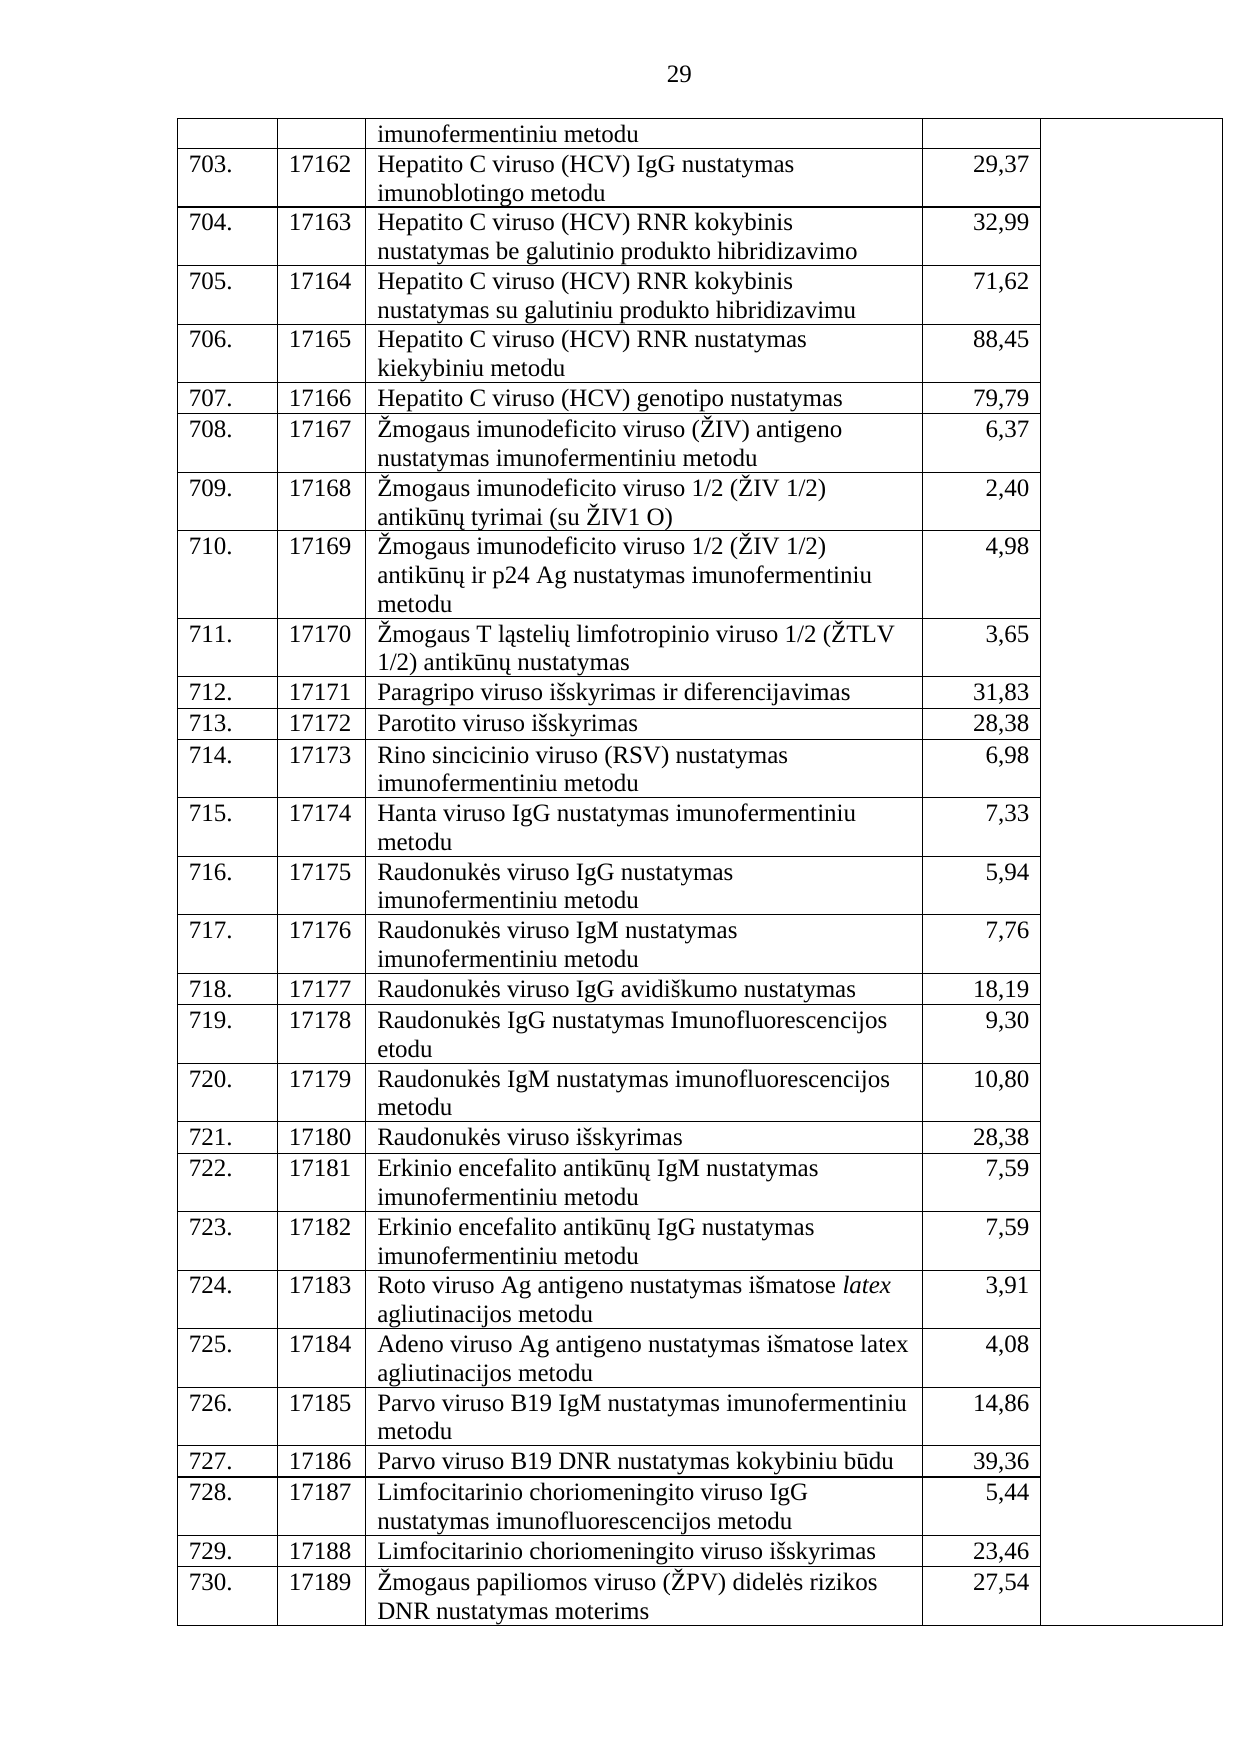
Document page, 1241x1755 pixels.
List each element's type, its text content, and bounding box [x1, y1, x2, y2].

table_cell 17180 [278, 1122, 365, 1152]
table_cell 17181 [278, 1154, 365, 1211]
table_cell Hepatito C viruso (HCV) RNR kokybinis nustatymas su galutiniu produkto hibridizavimu [366, 266, 922, 323]
table_cell Parvo viruso B19 DNR nustatymas kokybiniu būdu [366, 1446, 922, 1476]
table_cell 722. [178, 1154, 277, 1211]
table_cell 17186 [278, 1446, 365, 1476]
table_cell Limfocitarinio choriomeningito viruso išskyrimas [366, 1536, 922, 1566]
table_cell Parotito viruso išskyrimas [366, 709, 922, 739]
table_cell 714. [178, 740, 277, 797]
table_cell Žmogaus imunodeficito viruso 1/2 (ŽIV 1/2) antikūnų ir p24 Ag nustatymas imunofermentiniu metodu [366, 531, 922, 618]
table_cell 7,76 [923, 915, 1040, 973]
table_cell 17177 [278, 974, 365, 1004]
table_cell 7,59 [923, 1154, 1040, 1211]
table_cell 14,86 [923, 1388, 1040, 1445]
table_cell 10,80 [923, 1064, 1040, 1121]
table_cell 5,44 [923, 1478, 1040, 1535]
table_cell 7,33 [923, 798, 1040, 856]
table_cell 725. [178, 1329, 277, 1387]
table_cell 715. [178, 798, 277, 856]
table_cell 3,65 [923, 619, 1040, 676]
table_cell 4,08 [923, 1329, 1040, 1387]
table_cell Limfocitarinio choriomeningito viruso IgG nustatymas imunofluorescencijos metodu [366, 1478, 922, 1535]
table_cell 705. [178, 266, 277, 323]
table_cell 17179 [278, 1064, 365, 1121]
table_cell Paragripo viruso išskyrimas ir diferencijavimas [366, 677, 922, 707]
table_cell 6,98 [923, 740, 1040, 797]
table_cell 716. [178, 857, 277, 914]
table_cell Raudonukės IgM nustatymas imunofluorescencijos metodu [366, 1064, 922, 1121]
table_cell Žmogaus imunodeficito viruso 1/2 (ŽIV 1/2) antikūnų tyrimai (su ŽIV1 O) [366, 473, 922, 530]
table_cell 2,40 [923, 473, 1040, 530]
table_cell 709. [178, 473, 277, 530]
table_cell 17168 [278, 473, 365, 530]
table_cell 23,46 [923, 1536, 1040, 1566]
table_cell 704. [178, 208, 277, 265]
table_cell 17163 [278, 208, 365, 265]
table_cell 720. [178, 1064, 277, 1121]
table_cell 17189 [278, 1567, 365, 1625]
table_cell Žmogaus papiliomos viruso (ŽPV) didelės rizikos DNR nustatymas moterims [366, 1567, 922, 1625]
table_cell 708. [178, 414, 277, 472]
table_cell 17162 [278, 149, 365, 206]
table_cell 711. [178, 619, 277, 676]
table_cell 17170 [278, 619, 365, 676]
table_cell 29,37 [923, 149, 1040, 206]
table_cell 730. [178, 1567, 277, 1625]
table_cell 18,19 [923, 974, 1040, 1004]
table_cell 17188 [278, 1536, 365, 1566]
table_cell 17171 [278, 677, 365, 707]
table_cell 723. [178, 1212, 277, 1269]
table_cell 713. [178, 709, 277, 739]
table_cell 17185 [278, 1388, 365, 1445]
table_cell 17164 [278, 266, 365, 323]
table_cell 71,62 [923, 266, 1040, 323]
table_cell 703. [178, 149, 277, 206]
table_cell [923, 119, 1040, 148]
table_cell 32,99 [923, 208, 1040, 265]
table_cell 727. [178, 1446, 277, 1476]
table_cell 707. [178, 383, 277, 413]
table_cell 17169 [278, 531, 365, 618]
table_cell 17172 [278, 709, 365, 739]
table_cell 712. [178, 677, 277, 707]
table_cell 31,83 [923, 677, 1040, 707]
table_cell Adeno viruso Ag antigeno nustatymas išmatose latex agliutinacijos metodu [366, 1329, 922, 1387]
table_cell imunofermentiniu metodu [366, 119, 922, 148]
table_cell [1041, 119, 1222, 1625]
table_cell 17187 [278, 1478, 365, 1535]
table_cell 79,79 [923, 383, 1040, 413]
table_cell 5,94 [923, 857, 1040, 914]
table_cell Erkinio encefalito antikūnų IgM nustatymas imunofermentiniu metodu [366, 1154, 922, 1211]
table_cell 17178 [278, 1005, 365, 1063]
table_cell Hepatito C viruso (HCV) RNR nustatymas kiekybiniu metodu [366, 325, 922, 382]
table_cell Raudonukės IgG nustatymas Imunofluorescencijos etodu [366, 1005, 922, 1063]
table_cell 3,91 [923, 1271, 1040, 1328]
table_cell 719. [178, 1005, 277, 1063]
table_cell 7,59 [923, 1212, 1040, 1269]
table_cell 729. [178, 1536, 277, 1566]
table_cell 17184 [278, 1329, 365, 1387]
table_cell 724. [178, 1271, 277, 1328]
table_cell 17183 [278, 1271, 365, 1328]
table_cell 28,38 [923, 1122, 1040, 1152]
table_cell Erkinio encefalito antikūnų IgG nustatymas imunofermentiniu metodu [366, 1212, 922, 1269]
table_cell 710. [178, 531, 277, 618]
table_cell 28,38 [923, 709, 1040, 739]
table_cell 17166 [278, 383, 365, 413]
table_cell Raudonukės viruso IgM nustatymas imunofermentiniu metodu [366, 915, 922, 973]
table_cell Žmogaus T ląstelių limfotropinio viruso 1/2 (ŽTLV 1/2) antikūnų nustatymas [366, 619, 922, 676]
table_cell Hanta viruso IgG nustatymas imunofermentiniu metodu [366, 798, 922, 856]
table_cell 17175 [278, 857, 365, 914]
table_cell [178, 119, 277, 148]
table_cell 6,37 [923, 414, 1040, 472]
table_cell 17165 [278, 325, 365, 382]
table_cell Žmogaus imunodeficito viruso (ŽIV) antigeno nustatymas imunofermentiniu metodu [366, 414, 922, 472]
table_cell 17173 [278, 740, 365, 797]
table_cell 17167 [278, 414, 365, 472]
table_cell 88,45 [923, 325, 1040, 382]
table_cell 721. [178, 1122, 277, 1152]
table_cell Rino sincicinio viruso (RSV) nustatymas imunofermentiniu metodu [366, 740, 922, 797]
table_cell 9,30 [923, 1005, 1040, 1063]
table_cell Roto viruso Ag antigeno nustatymas išmatose latex agliutinacijos metodu [366, 1271, 922, 1328]
table_cell Raudonukės viruso IgG nustatymas imunofermentiniu metodu [366, 857, 922, 914]
table_cell 726. [178, 1388, 277, 1445]
table_cell 17174 [278, 798, 365, 856]
table_cell 17182 [278, 1212, 365, 1269]
table_cell 27,54 [923, 1567, 1040, 1625]
table_cell Parvo viruso B19 IgM nustatymas imunofermentiniu metodu [366, 1388, 922, 1445]
table_cell 717. [178, 915, 277, 973]
table_cell 39,36 [923, 1446, 1040, 1476]
table_cell 706. [178, 325, 277, 382]
table_cell Raudonukės viruso išskyrimas [366, 1122, 922, 1152]
table_cell 4,98 [923, 531, 1040, 618]
table_cell Raudonukės viruso IgG avidiškumo nustatymas [366, 974, 922, 1004]
table_cell [278, 119, 365, 148]
table_cell Hepatito C viruso (HCV) RNR kokybinis nustatymas be galutinio produkto hibridizavimo [366, 208, 922, 265]
table_cell Hepatito C viruso (HCV) IgG nustatymas imunoblotingo metodu [366, 149, 922, 206]
table_cell 17176 [278, 915, 365, 973]
table_cell Hepatito C viruso (HCV) genotipo nustatymas [366, 383, 922, 413]
table_cell 728. [178, 1478, 277, 1535]
table_cell 718. [178, 974, 277, 1004]
